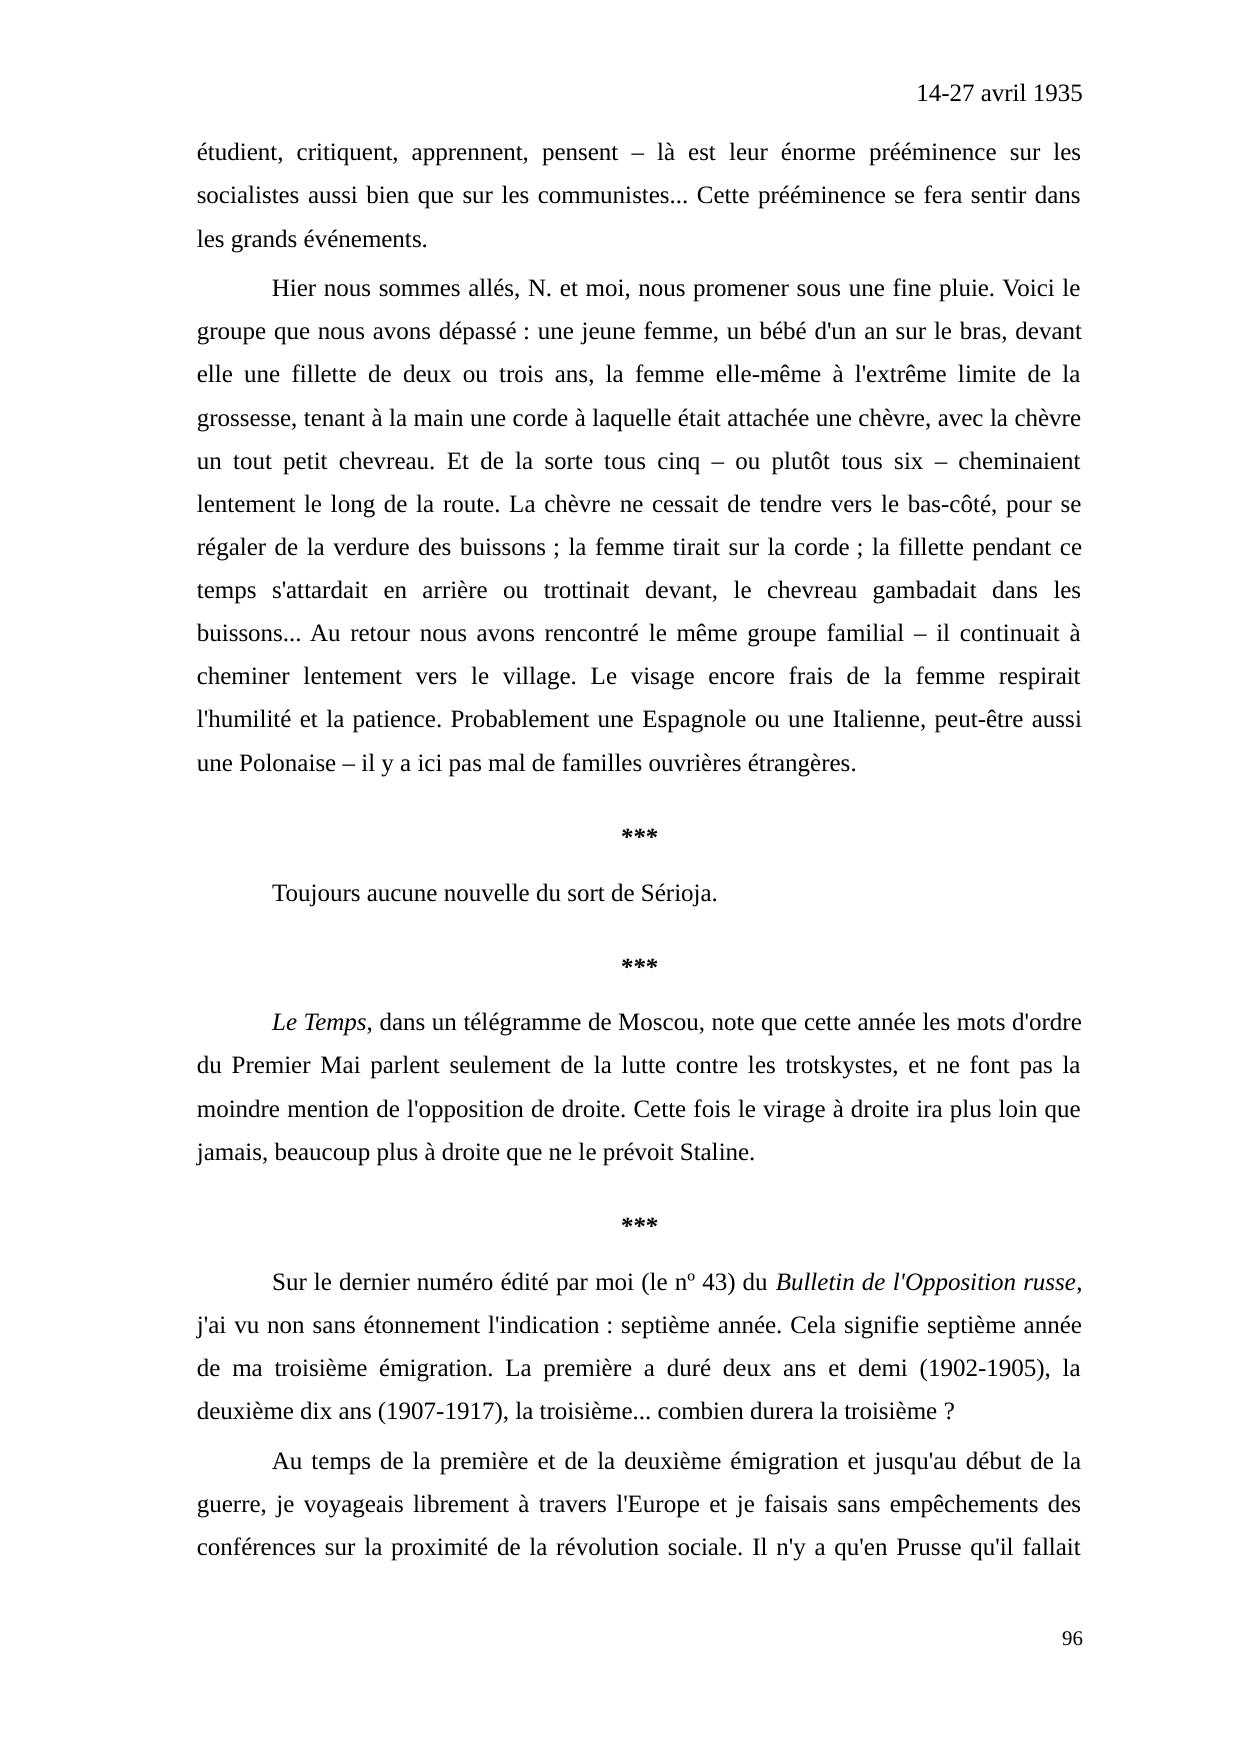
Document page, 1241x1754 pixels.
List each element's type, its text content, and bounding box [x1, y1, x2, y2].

subtitle *** [197, 1211, 1082, 1240]
text Hier nous sommes allés, N. et moi, nous promener sous une fine pluie. Voici le groupe que nous avons dépassé : une jeune femme, un bébé d'un an sur le bras, devant elle une fillette de deux ou trois ans, la femme elle-même à l'extrême limite de la grossesse, tenant à la main une corde à laquelle était attachée une chèvre, avec la chèvre un tout petit chevreau. Et de la sorte tous cinq – ou plutôt tous six – cheminaient lentement le long de la route. La chèvre ne cessait de tendre vers le bas-côté, pour se régaler de la verdure des buissons ; la femme tirait sur la corde ; la fillette pendant ce temps s'attardait en arrière ou trottinait devant, le chevreau gambadait dans les buissons... Au retour nous avons rencontré le même groupe familial – il continuait à cheminer lentement vers le village. Le visage encore frais de la femme respirait l'humilité et la patience. Probablement une Espagnole ou une Italienne, peut-être aussi une Polonaise – il y a ici pas mal de familles ouvrières étrangères. [197, 273, 1082, 776]
text Toujours aucune nouvelle du sort de Sérioja. [197, 878, 1082, 906]
text étudient, critiquent, apprennent, pensent – là est leur énorme prééminence sur les socialistes aussi bien que sur les communistes... Cette prééminence se fera sentir dans les grands événements. [197, 137, 1082, 252]
text Le Temps, dans un télégramme de Moscou, note que cette année les mots d'ordre du Premier Mai parlent seulement de la lutte contre les trotskystes, et ne font pas la moindre mention de l'opposition de droite. Cette fois le virage à droite ira plus loin que jamais, beaucoup plus à droite que ne le prévoit Staline. [197, 1007, 1082, 1166]
subtitle *** [197, 822, 1082, 851]
text Sur le dernier numéro édité par moi (le nº 43) du Bulletin de l'Opposition russe, j'ai vu non sans étonnement l'indication : septième année. Cela signifie septième année de ma troisième émigration. La première a duré deux ans et demi (1902-1905), la deuxième dix ans (1907-1917), la troisième... combien durera la troisième ? [197, 1267, 1082, 1425]
text Au temps de la première et de la deuxième émigration et jusqu'au début de la guerre, je voyageais librement à travers l'Europe et je faisais sans empêchements des conférences sur la proximité de la révolution sociale. Il n'y a qu'en Prusse qu'il fallait [197, 1446, 1082, 1561]
subtitle *** [197, 952, 1082, 981]
